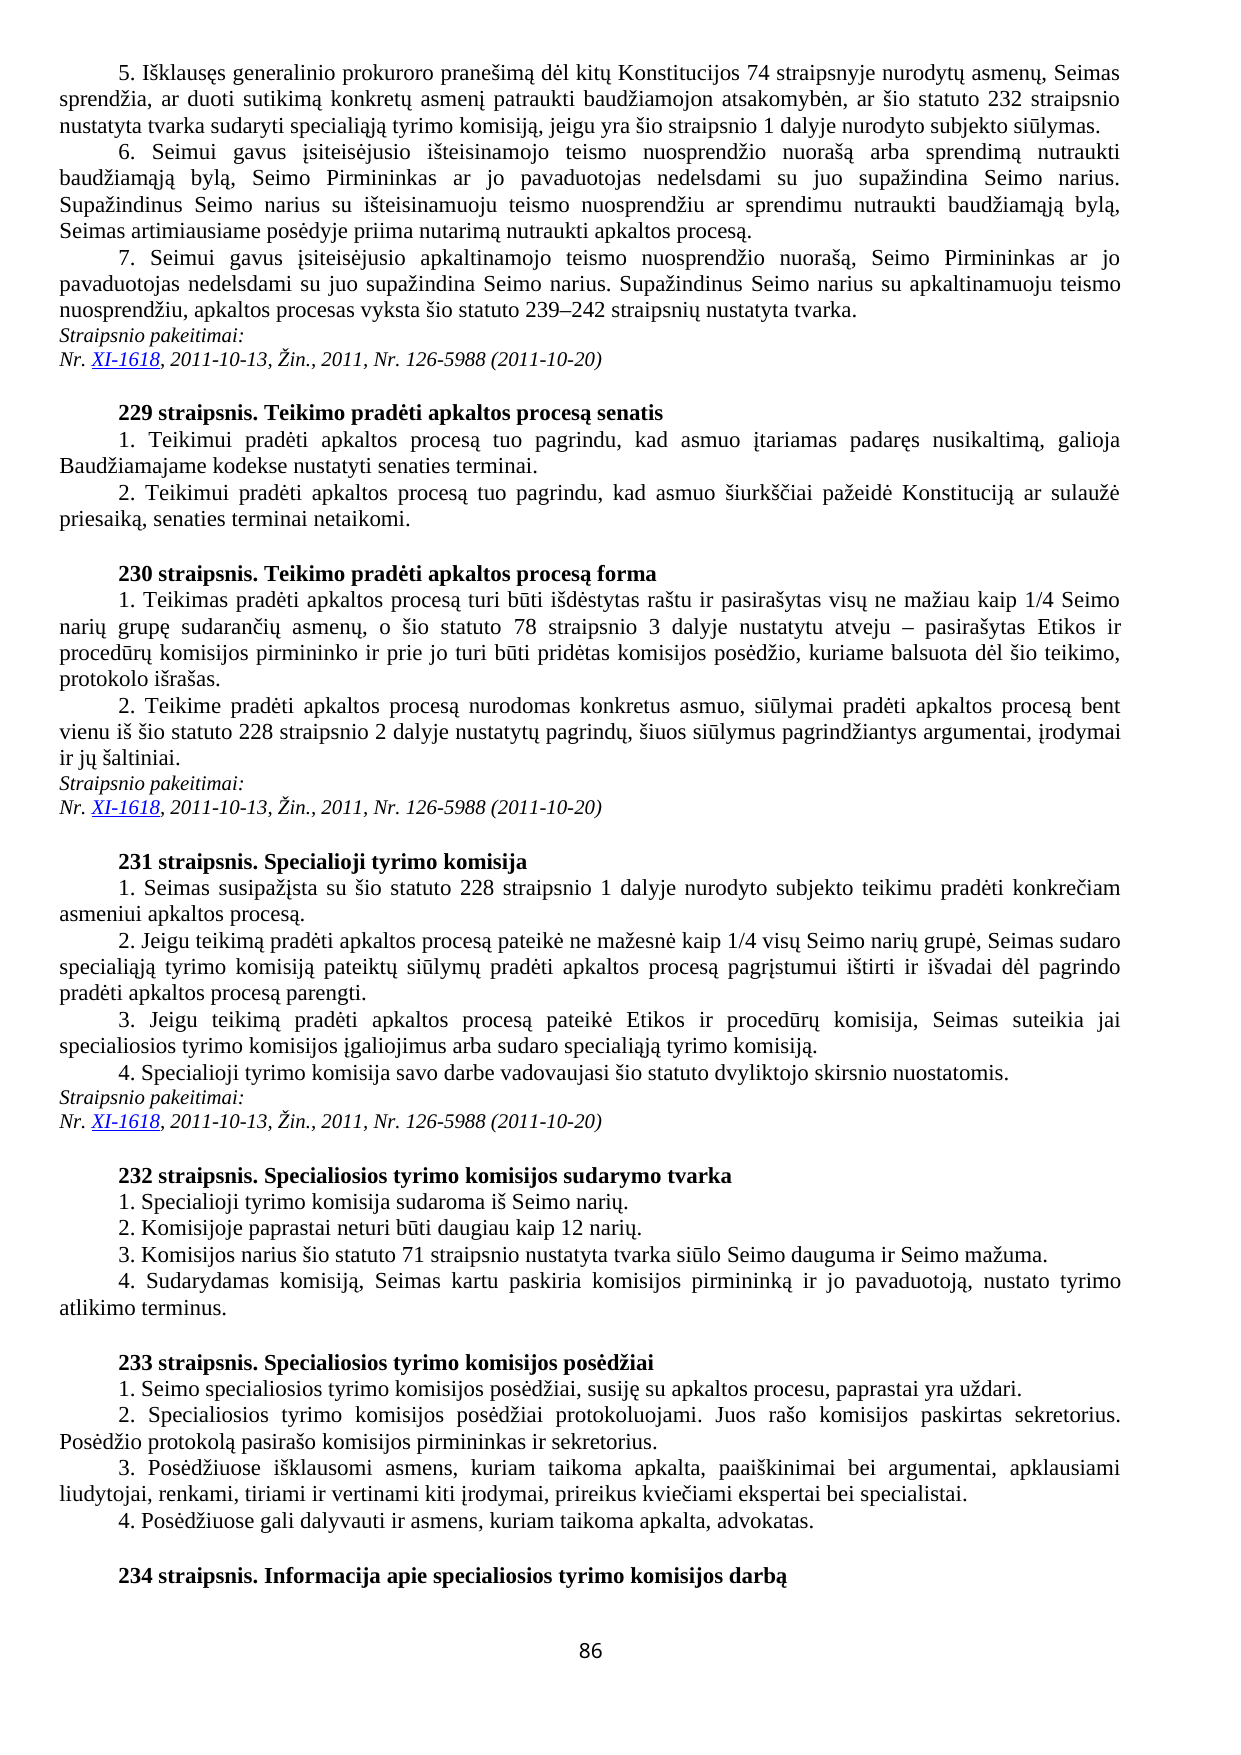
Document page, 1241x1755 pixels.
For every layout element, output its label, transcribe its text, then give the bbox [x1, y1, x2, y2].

text 1. Specialioji tyrimo komisija sudaroma iš Seimo narių. [59, 1188, 1122, 1214]
text 233 straipsnis. Specialiosios tyrimo komisijos posėdžiai [59, 1349, 1122, 1375]
text 232 straipsnis. Specialiosios tyrimo komisijos sudarymo tvarka [59, 1162, 1122, 1188]
text 4. Specialioji tyrimo komisija savo darbe vadovaujasi šio statuto dvyliktojo skirsnio nuostatomis. [59, 1058, 1122, 1085]
text 3. Jeigu teikimą pradėti apkaltos procesą pateikė Etikos ir procedūrų komisija, Seimas suteikia jai specialiosios tyrimo komisijos įgaliojimus arba sudaro specialiąją tyrimo komisiją. [59, 1006, 1122, 1058]
text 2. Komisijoje paprastai neturi būti daugiau kaip 12 narių. [59, 1214, 1122, 1241]
text 5. Išklausęs generalinio prokuroro pranešimą dėl kitų Konstitucijos 74 straipsnyje nurodytų asmenų, Seimas sprendžia, ar duoti sutikimą konkretų asmenį patraukti baudžiamojon atsakomybėn, ar šio statuto 232 straipsnio nustatyta tvarka sudaryti specialiąją tyrimo komisiją, jeigu yra šio straipsnio 1 dalyje nurodyto subjekto siūlymas. [59, 59, 1122, 138]
text 234 straipsnis. Informacija apie specialiosios tyrimo komisijos darbą [59, 1562, 1122, 1588]
text 1. Seimas susipažįsta su šio statuto 228 straipsnio 1 dalyje nurodyto subjekto teikimu pradėti konkrečiam asmeniui apkaltos procesą. [59, 874, 1122, 927]
text 2. Specialiosios tyrimo komisijos posėdžiai protokoluojami. Juos rašo komisijos paskirtas sekretorius. Posėdžio protokolą pasirašo komisijos pirmininkas ir sekretorius. [59, 1401, 1122, 1454]
text Nr. XI-1618, 2011-10-13, Žin., 2011, Nr. 126-5988 (2011-10-20) [59, 795, 1122, 819]
text 229 straipsnis. Teikimo pradėti apkaltos procesą senatis [59, 399, 1122, 426]
text 2. Jeigu teikimą pradėti apkaltos procesą pateikė ne mažesnė kaip 1/4 visų Seimo narių grupė, Seimas sudaro specialiąją tyrimo komisiją pateiktų siūlymų pradėti apkaltos procesą pagrįstumui ištirti ir išvadai dėl pagrindo pradėti apkaltos procesą parengti. [59, 927, 1122, 1006]
text 2. Teikimui pradėti apkaltos procesą tuo pagrindu, kad asmuo šiurkščiai pažeidė Konstituciją ar sulaužė priesaiką, senaties terminai netaikomi. [59, 478, 1122, 531]
text 3. Komisijos narius šio statuto 71 straipsnio nustatyta tvarka siūlo Seimo dauguma ir Seimo mažuma. [59, 1241, 1122, 1267]
text 230 straipsnis. Teikimo pradėti apkaltos procesą forma [59, 560, 1122, 586]
text 7. Seimui gavus įsiteisėjusio apkaltinamojo teismo nuosprendžio nuorašą, Seimo Pirmininkas ar jo pavaduotojas nedelsdami su juo supažindina Seimo narius. Supažindinus Seimo narius su apkaltinamuoju teismo nuosprendžiu, apkaltos procesas vyksta šio statuto 239–242 straipsnių nustatyta tvarka. [59, 243, 1122, 323]
text 1. Seimo specialiosios tyrimo komisijos posėdžiai, susiję su apkaltos procesu, paprastai yra uždari. [59, 1375, 1122, 1401]
text 231 straipsnis. Specialioji tyrimo komisija [59, 848, 1122, 874]
text 1. Teikimui pradėti apkaltos procesą tuo pagrindu, kad asmuo įtariamas padaręs nusikaltimą, galioja Baudžiamajame kodekse nustatyti senaties terminai. [59, 426, 1122, 478]
text 3. Posėdžiuose išklausomi asmens, kuriam taikoma apkalta, paaiškinimai bei argumentai, apklausiami liudytojai, renkami, tiriami ir vertinami kiti įrodymai, prireikus kviečiami ekspertai bei specialistai. [59, 1454, 1122, 1507]
text Nr. XI-1618, 2011-10-13, Žin., 2011, Nr. 126-5988 (2011-10-20) [59, 1109, 1122, 1133]
text Straipsnio pakeitimai: [59, 1085, 1122, 1109]
text 2. Teikime pradėti apkaltos procesą nurodomas konkretus asmuo, siūlymai pradėti apkaltos procesą bent vienu iš šio statuto 228 straipsnio 2 dalyje nustatytų pagrindų, šiuos siūlymus pagrindžiantys argumentai, įrodymai ir jų šaltiniai. [59, 692, 1122, 771]
text 6. Seimui gavus įsiteisėjusio išteisinamojo teismo nuosprendžio nuorašą arba sprendimą nutraukti baudžiamąją bylą, Seimo Pirmininkas ar jo pavaduotojas nedelsdami su juo supažindina Seimo narius. Supažindinus Seimo narius su išteisinamuoju teismo nuosprendžiu ar sprendimu nutraukti baudžiamąją bylą, Seimas artimiausiame posėdyje priima nutarimą nutraukti apkaltos procesą. [59, 138, 1122, 243]
text Nr. XI-1618, 2011-10-13, Žin., 2011, Nr. 126-5988 (2011-10-20) [59, 347, 1122, 371]
text 1. Teikimas pradėti apkaltos procesą turi būti išdėstytas raštu ir pasirašytas visų ne mažiau kaip 1/4 Seimo narių grupę sudarančių asmenų, o šio statuto 78 straipsnio 3 dalyje nustatytu atveju – pasirašytas Etikos ir procedūrų komisijos pirmininko ir prie jo turi būti pridėtas komisijos posėdžio, kuriame balsuota dėl šio teikimo, protokolo išrašas. [59, 586, 1122, 692]
text Straipsnio pakeitimai: [59, 323, 1122, 347]
text 4. Posėdžiuose gali dalyvauti ir asmens, kuriam taikoma apkalta, advokatas. [59, 1507, 1122, 1533]
text 4. Sudarydamas komisiją, Seimas kartu paskiria komisijos pirmininką ir jo pavaduotoją, nustato tyrimo atlikimo terminus. [59, 1267, 1122, 1320]
text Straipsnio pakeitimai: [59, 771, 1122, 795]
